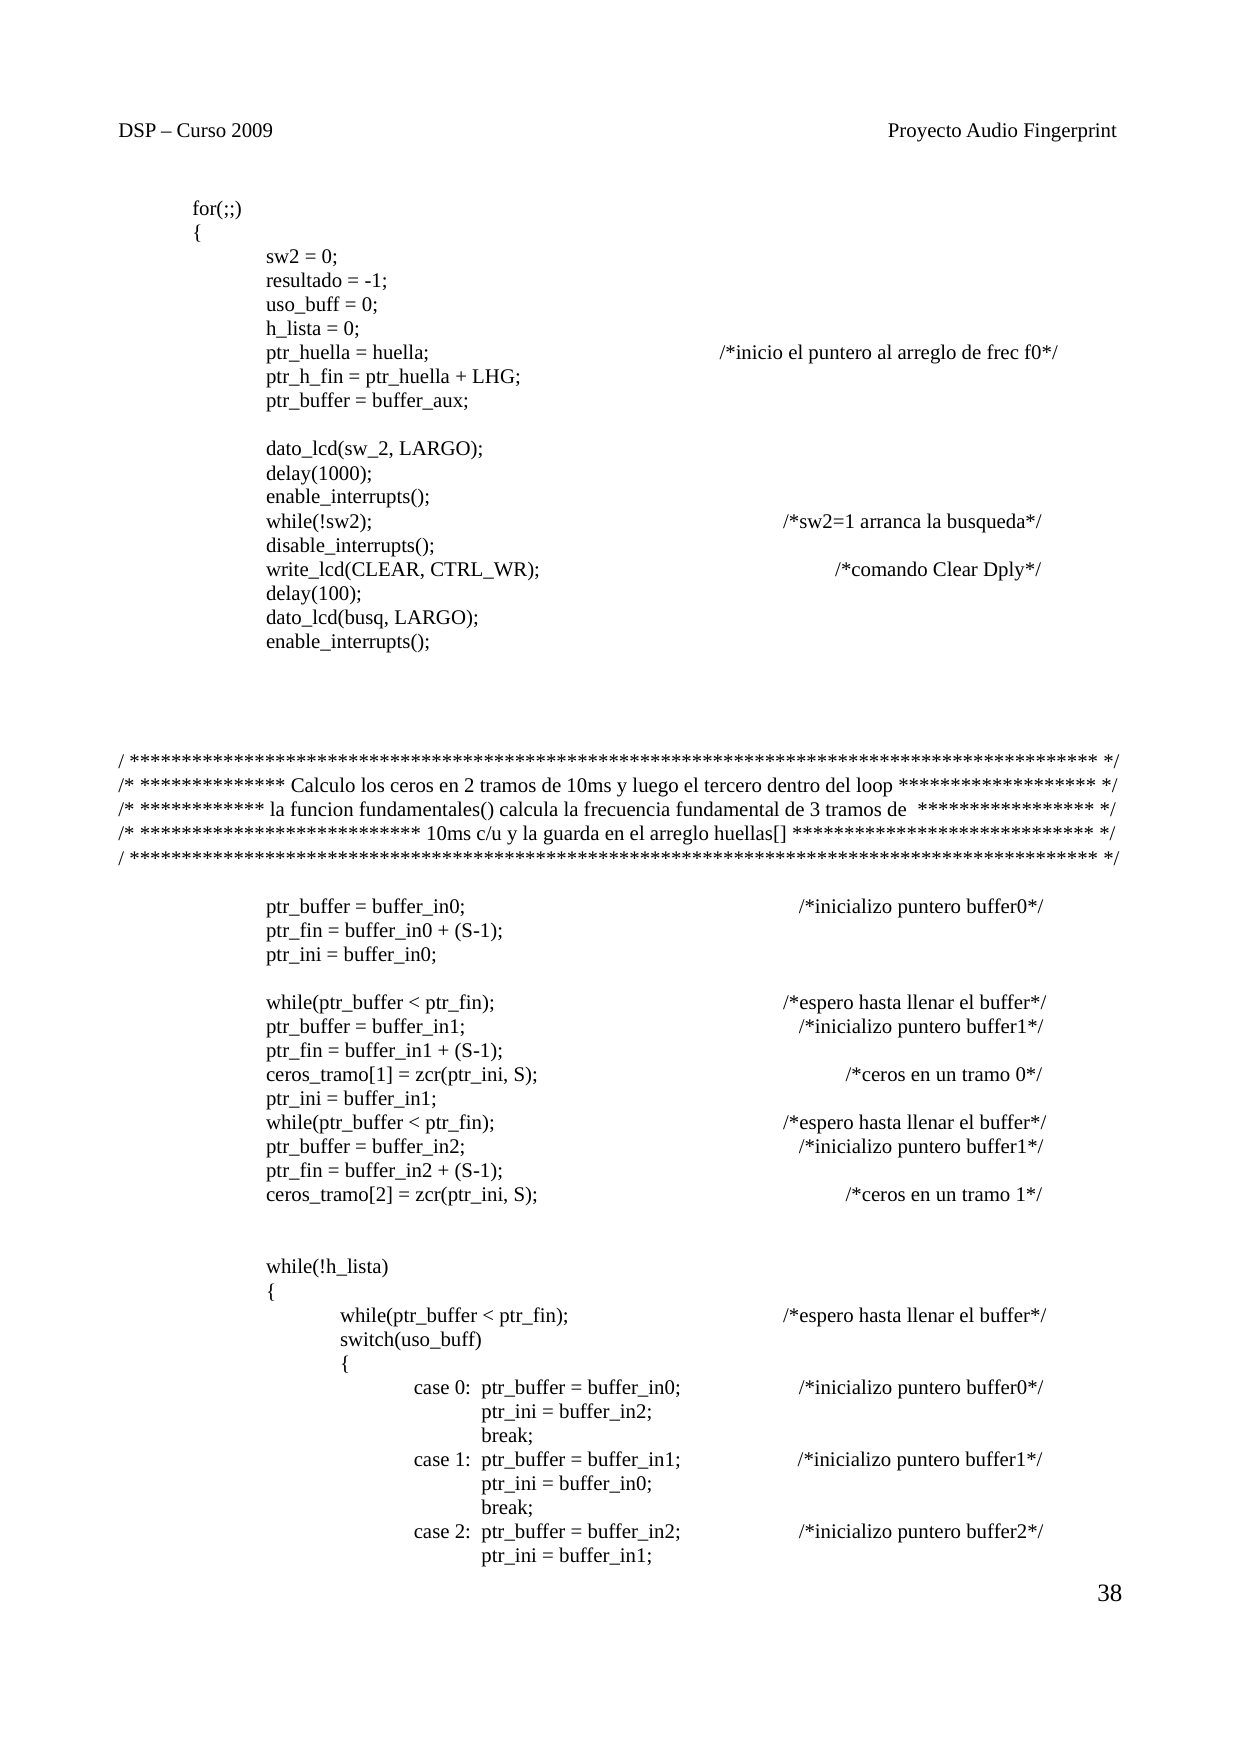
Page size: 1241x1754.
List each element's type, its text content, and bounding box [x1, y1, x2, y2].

text disable_interrupts(); [118, 533, 1122, 557]
text /* *************************** 10ms c/u y la guarda en el arreglo huellas[] ***************************** */ [118, 821, 1122, 845]
text ptr_ini = buffer_in1; [118, 1543, 1122, 1567]
text ceros_tramo[2] = zcr(ptr_ini, S); /*ceros en un tramo 1*/ [118, 1182, 1122, 1206]
text / ********************************************************************************************* */ [118, 749, 1122, 773]
text /* ************ la funcion fundamentales() calcula la frecuencia fundamental de 3 tramos de ***************** */ [118, 797, 1122, 821]
text while(ptr_buffer < ptr_fin); /*espero hasta llenar el buffer*/ [118, 1303, 1122, 1327]
text ptr_fin = buffer_in0 + (S-1); [118, 918, 1122, 942]
text dato_lcd(sw_2, LARGO); [118, 436, 1122, 460]
text ptr_ini = buffer_in2; [118, 1399, 1122, 1423]
text while(!sw2); /*sw2=1 arranca la busqueda*/ [118, 508, 1122, 533]
text ptr_buffer = buffer_in1; /*inicializo puntero buffer1*/ [118, 1014, 1122, 1038]
text ptr_fin = buffer_in1 + (S-1); [118, 1038, 1122, 1062]
text while(ptr_buffer < ptr_fin); /*espero hasta llenar el buffer*/ [118, 1110, 1122, 1134]
text delay(100); [118, 581, 1122, 605]
text { [118, 1351, 1122, 1375]
text case 1: ptr_buffer = buffer_in1; /*inicializo puntero buffer1*/ [118, 1447, 1122, 1471]
text case 0: ptr_buffer = buffer_in0; /*inicializo puntero buffer0*/ [118, 1375, 1122, 1399]
text { [118, 1278, 1122, 1303]
text break; [118, 1495, 1122, 1519]
text switch(uso_buff) [118, 1327, 1122, 1351]
text ptr_ini = buffer_in0; [118, 942, 1122, 966]
text enable_interrupts(); [118, 629, 1122, 653]
text while(ptr_buffer < ptr_fin); /*espero hasta llenar el buffer*/ [118, 990, 1122, 1014]
text case 2: ptr_buffer = buffer_in2; /*inicializo puntero buffer2*/ [118, 1519, 1122, 1543]
text uso_buff = 0; [118, 292, 1122, 316]
text ptr_ini = buffer_in0; [118, 1471, 1122, 1495]
text ptr_huella = huella; /*inicio el puntero al arreglo de frec f0*/ [118, 340, 1122, 364]
text ptr_h_fin = ptr_huella + LHG; [118, 364, 1122, 388]
text ptr_ini = buffer_in1; [118, 1086, 1122, 1110]
text sw2 = 0; [118, 244, 1122, 268]
text ptr_buffer = buffer_in2; /*inicializo puntero buffer1*/ [118, 1134, 1122, 1158]
text ptr_fin = buffer_in2 + (S-1); [118, 1158, 1122, 1182]
text /* ************** Calculo los ceros en 2 tramos de 10ms y luego el tercero dentro del loop ******************* */ [118, 773, 1122, 797]
text resultado = -1; [118, 268, 1122, 292]
text ptr_buffer = buffer_in0; /*inicializo puntero buffer0*/ [118, 893, 1122, 918]
text / ********************************************************************************************* */ [118, 845, 1122, 869]
text write_lcd(CLEAR, CTRL_WR); /*comando Clear Dply*/ [118, 557, 1122, 581]
text delay(1000); [118, 460, 1122, 484]
text for(;;) [118, 196, 1122, 220]
text ceros_tramo[1] = zcr(ptr_ini, S); /*ceros en un tramo 0*/ [118, 1062, 1122, 1086]
text break; [118, 1423, 1122, 1447]
text ptr_buffer = buffer_aux; [118, 388, 1122, 412]
text dato_lcd(busq, LARGO); [118, 605, 1122, 629]
text { [118, 220, 1122, 244]
text while(!h_lista) [118, 1254, 1122, 1278]
text enable_interrupts(); [118, 484, 1122, 508]
text h_lista = 0; [118, 316, 1122, 340]
